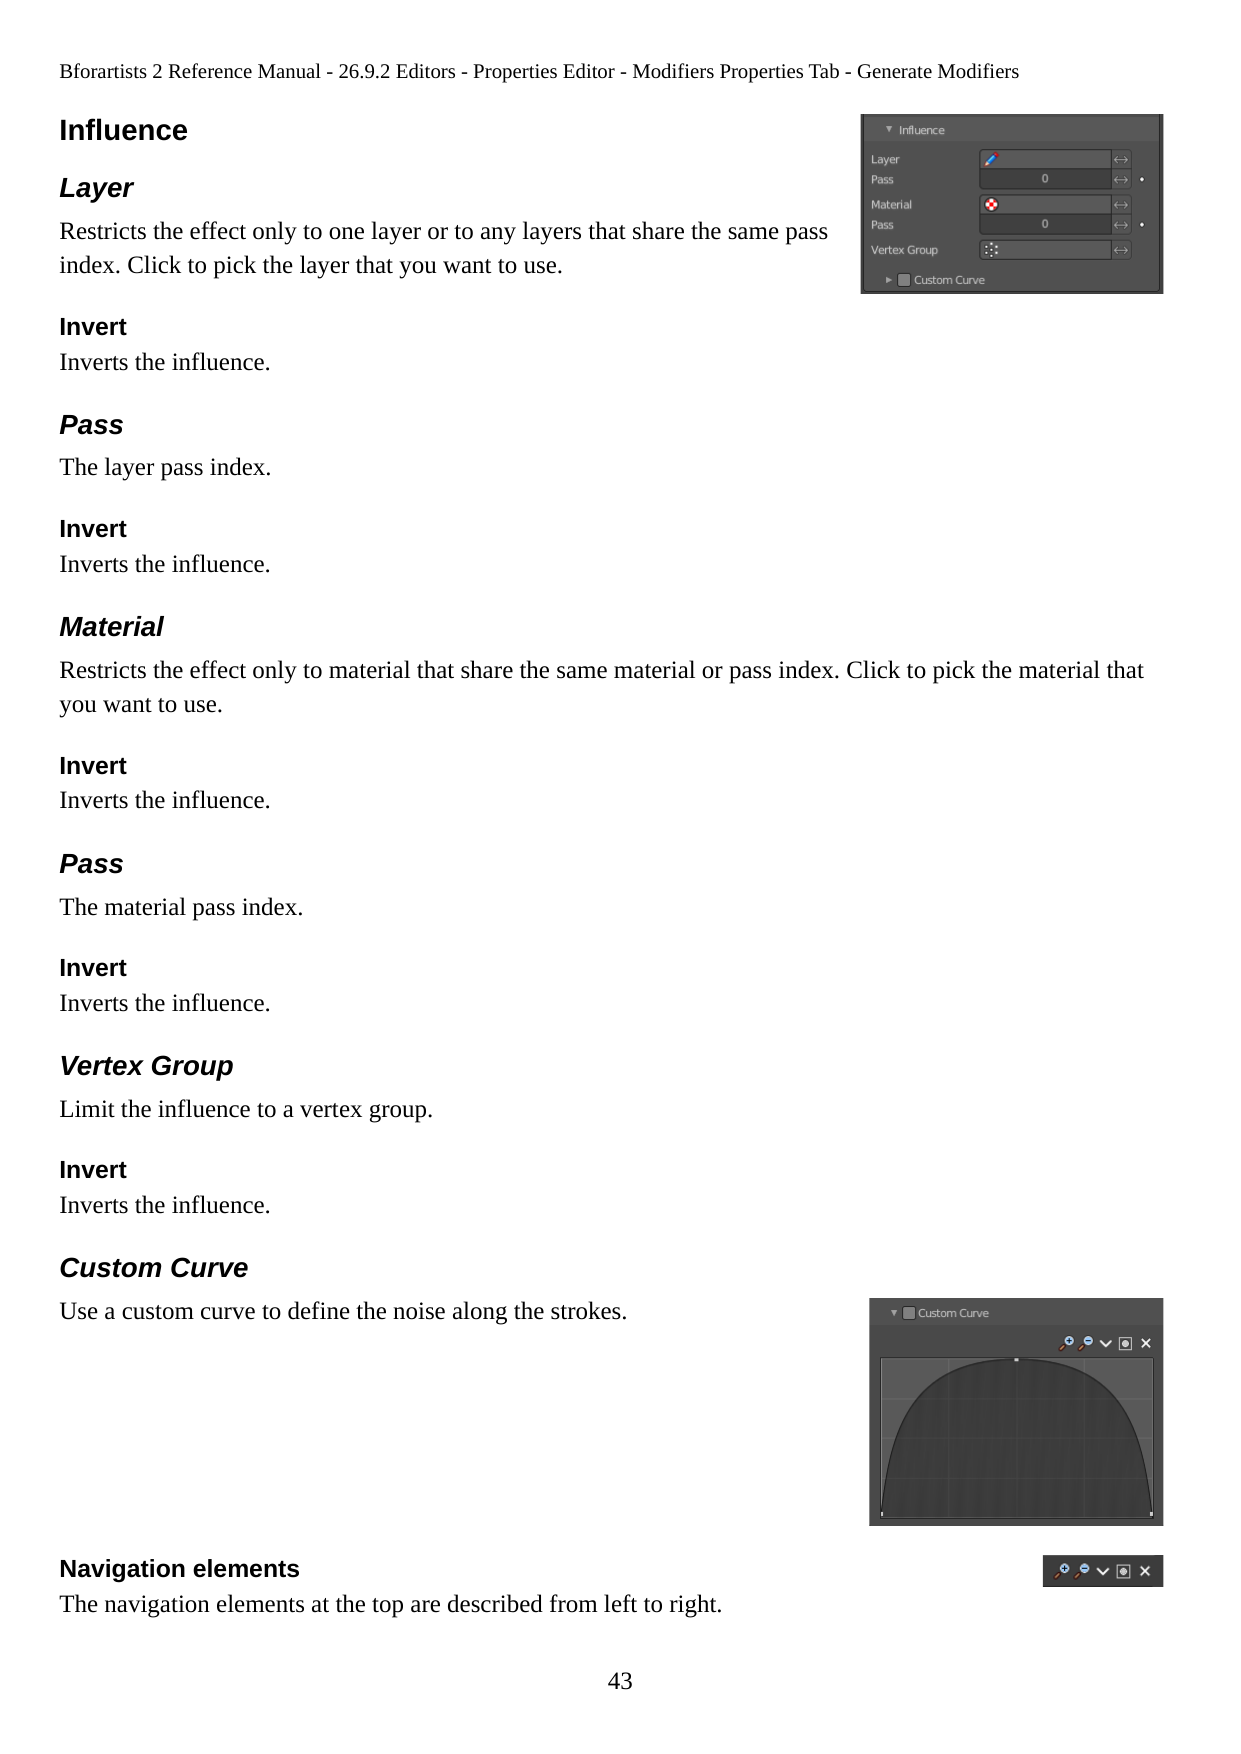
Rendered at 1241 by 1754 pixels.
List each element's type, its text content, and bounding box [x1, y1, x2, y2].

text The material pass index. [59, 892, 1181, 920]
text Inverts the influence. [59, 988, 1181, 1017]
subtitle Material [59, 610, 1181, 642]
text The layer pass index. [59, 452, 1181, 481]
subtitle Invert [59, 514, 1181, 543]
subtitle Invert [59, 312, 1181, 340]
subtitle Pass [59, 408, 1181, 440]
text Use a custom curve to define the noise along the strokes. [59, 1296, 1181, 1325]
subtitle Navigation elements [59, 1554, 1181, 1582]
text The navigation elements at the top are described from left to right. [59, 1589, 1181, 1617]
subtitle Invert [59, 1155, 1181, 1184]
subtitle Layer [59, 171, 860, 203]
subtitle Influence [59, 113, 1181, 146]
subtitle Vertex Group [59, 1049, 1181, 1081]
text Inverts the influence. [59, 347, 1181, 375]
subtitle Custom Curve [59, 1252, 1181, 1284]
picture [860, 114, 1164, 294]
text Restricts the effect only to material that share the same material or pass index. Click to pick the material that you want to use. [59, 655, 1181, 718]
text Limit the influence to a vertex group. [59, 1094, 1181, 1123]
text Inverts the influence. [59, 1190, 1181, 1219]
text Inverts the influence. [59, 549, 1181, 578]
subtitle [1164, 171, 1181, 203]
text Restricts the effect only to one layer or to any layers that share the same pass index. Click to pick the layer that you want to use. [59, 216, 860, 279]
picture [869, 1298, 1164, 1526]
subtitle Invert [59, 751, 1181, 779]
subtitle Pass [59, 847, 1181, 879]
subtitle Invert [59, 953, 1181, 982]
picture [1042, 1555, 1164, 1587]
text Inverts the influence. [59, 786, 1181, 814]
